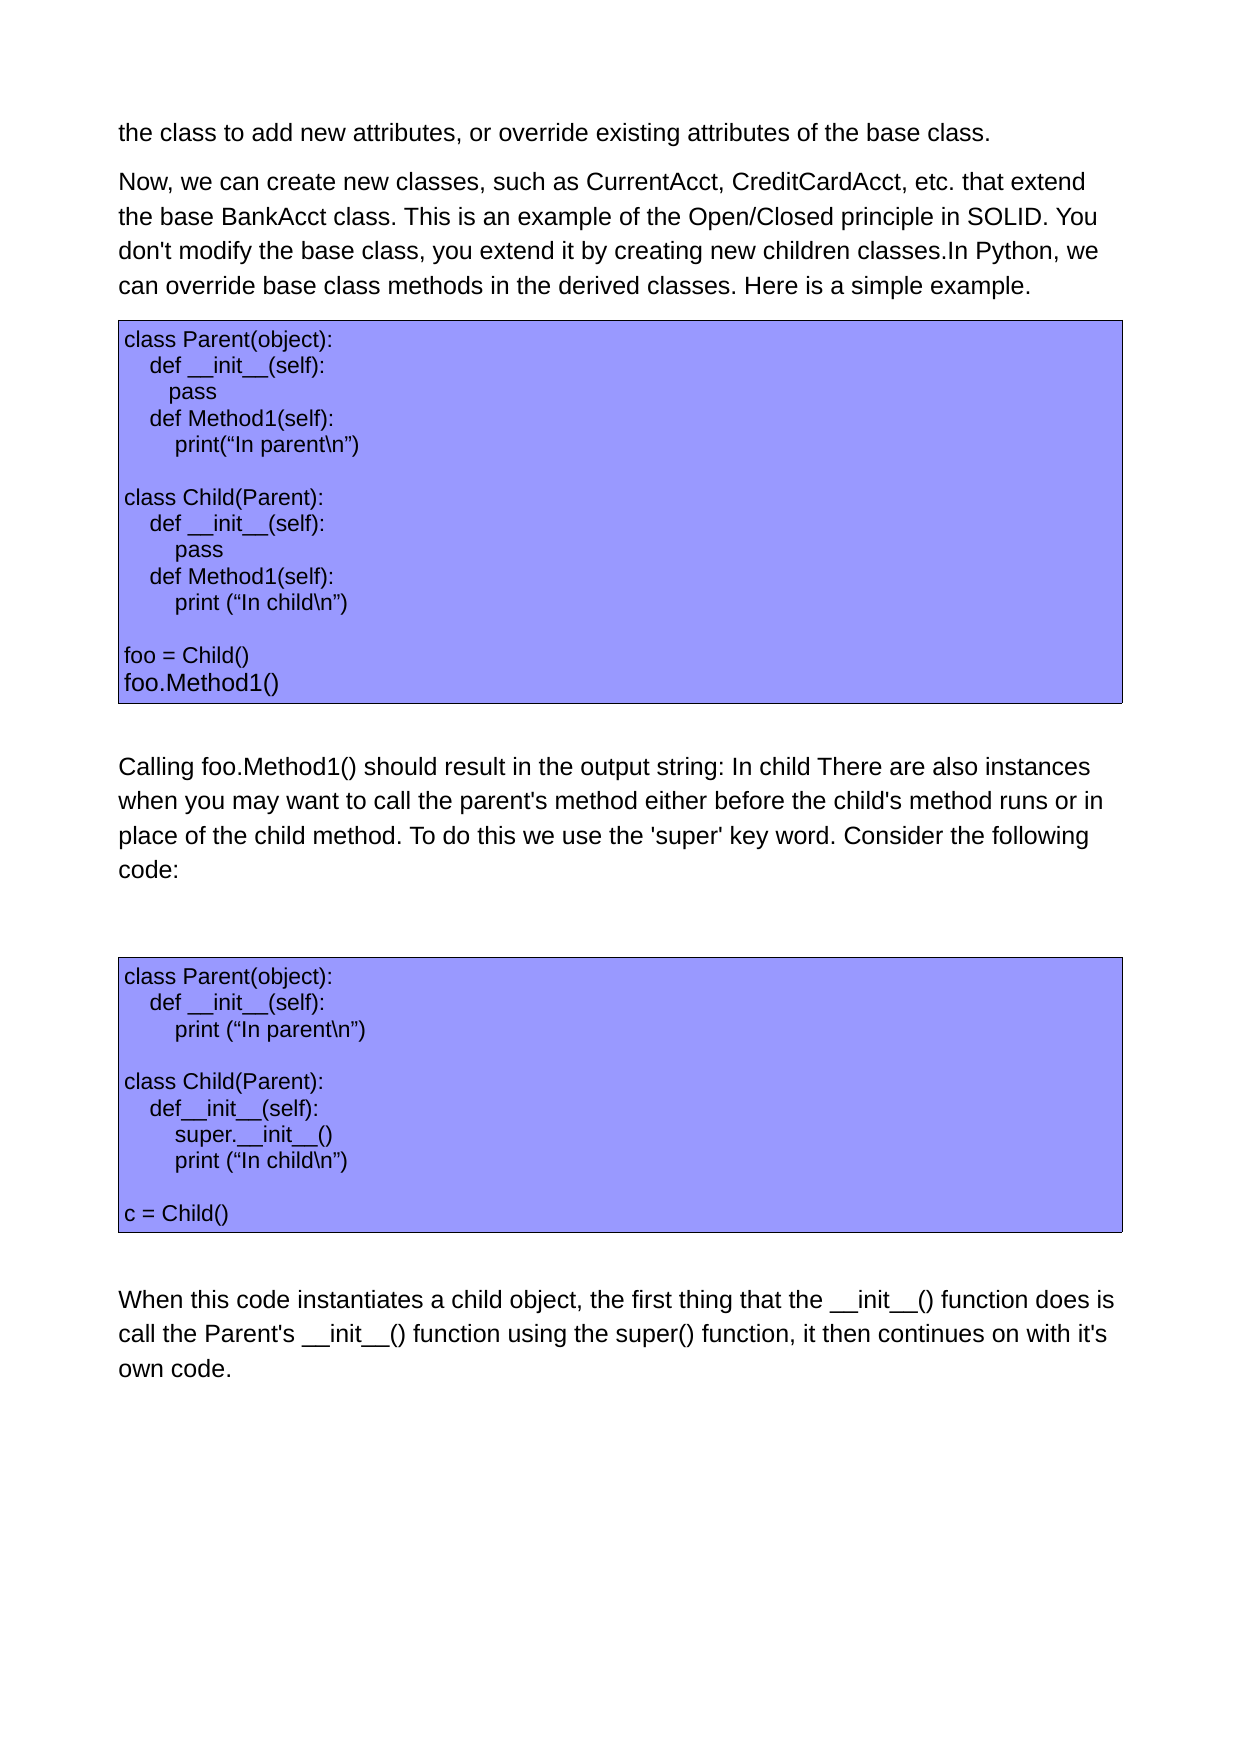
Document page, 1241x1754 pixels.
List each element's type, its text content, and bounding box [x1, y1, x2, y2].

text Calling foo.Method1() should result in the output string: In child There are also instances when you may want to call the parent's method either before the child's method runs or in place of the child method. To do this we use the 'super' key word. Consider the following code: [118, 752, 1122, 884]
table_header class Parent(object): def __init__(self): print (“In parent\n”) class Child(Parent): def__init__(self): super.__init__() print (“In child\n”) c = Child() [119, 958, 1122, 1232]
text Now, we can create new classes, such as CurrentAcct, CreditCardAcct, etc. that extend the base BankAcct class. This is an example of the Open/Closed principle in SOLID. You don't modify the base class, you extend it by creating new children classes.In Python, we can override base class methods in the derived classes. Here is a simple example. [118, 167, 1122, 299]
table_header class Parent(object): def __init__(self): pass def Method1(self): print(“In parent\n”) class Child(Parent): def __init__(self): pass def Method1(self): print (“In child\n”) foo = Child() foo.Method1() [119, 321, 1122, 703]
text When this code instantiates a child object, the first thing that the __init__() function does is call the Parent's __init__() function using the super() function, it then continues on with it's own code. [118, 1285, 1122, 1383]
text the class to add new attributes, or override existing attributes of the base class. [118, 118, 1122, 147]
